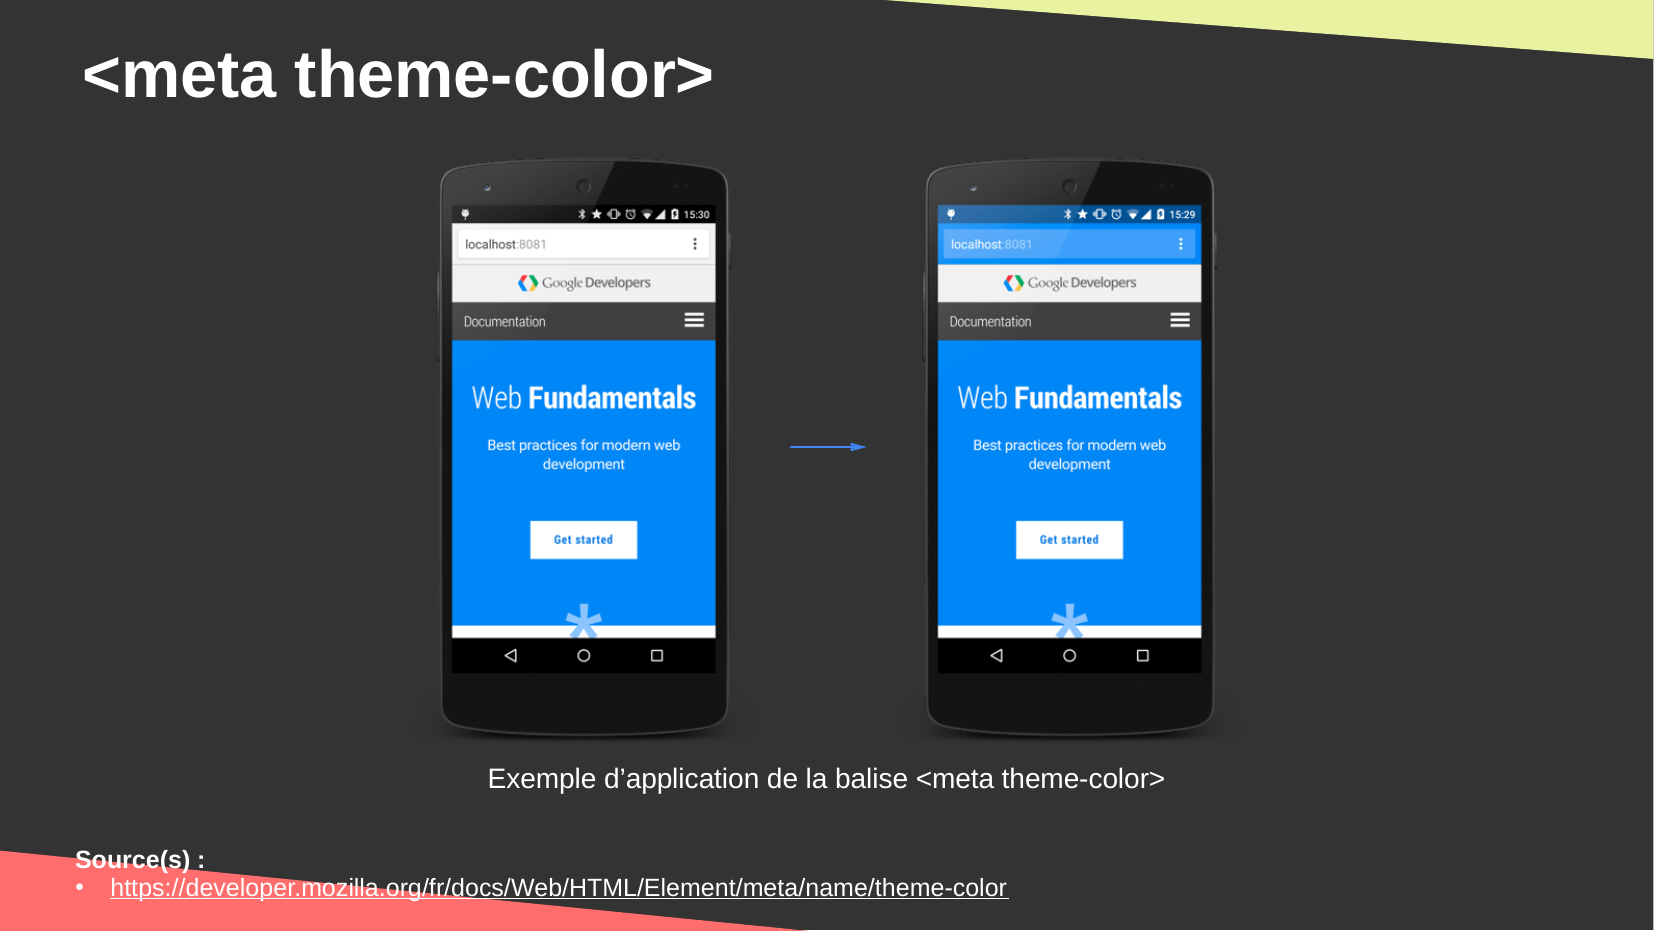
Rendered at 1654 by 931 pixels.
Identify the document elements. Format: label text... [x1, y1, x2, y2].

text_box [0, 850, 810, 931]
text_box Source(s) : https://developer.mozilla.org/fr/docs/Web/HTML/Element/meta/name/theme-color [60, 838, 1546, 922]
picture [362, 90, 1292, 804]
text_box Exemple d’application de la balise <meta theme-color> [440, 755, 1214, 834]
title [82, 37, 1276, 122]
text_box [884, 0, 1654, 59]
